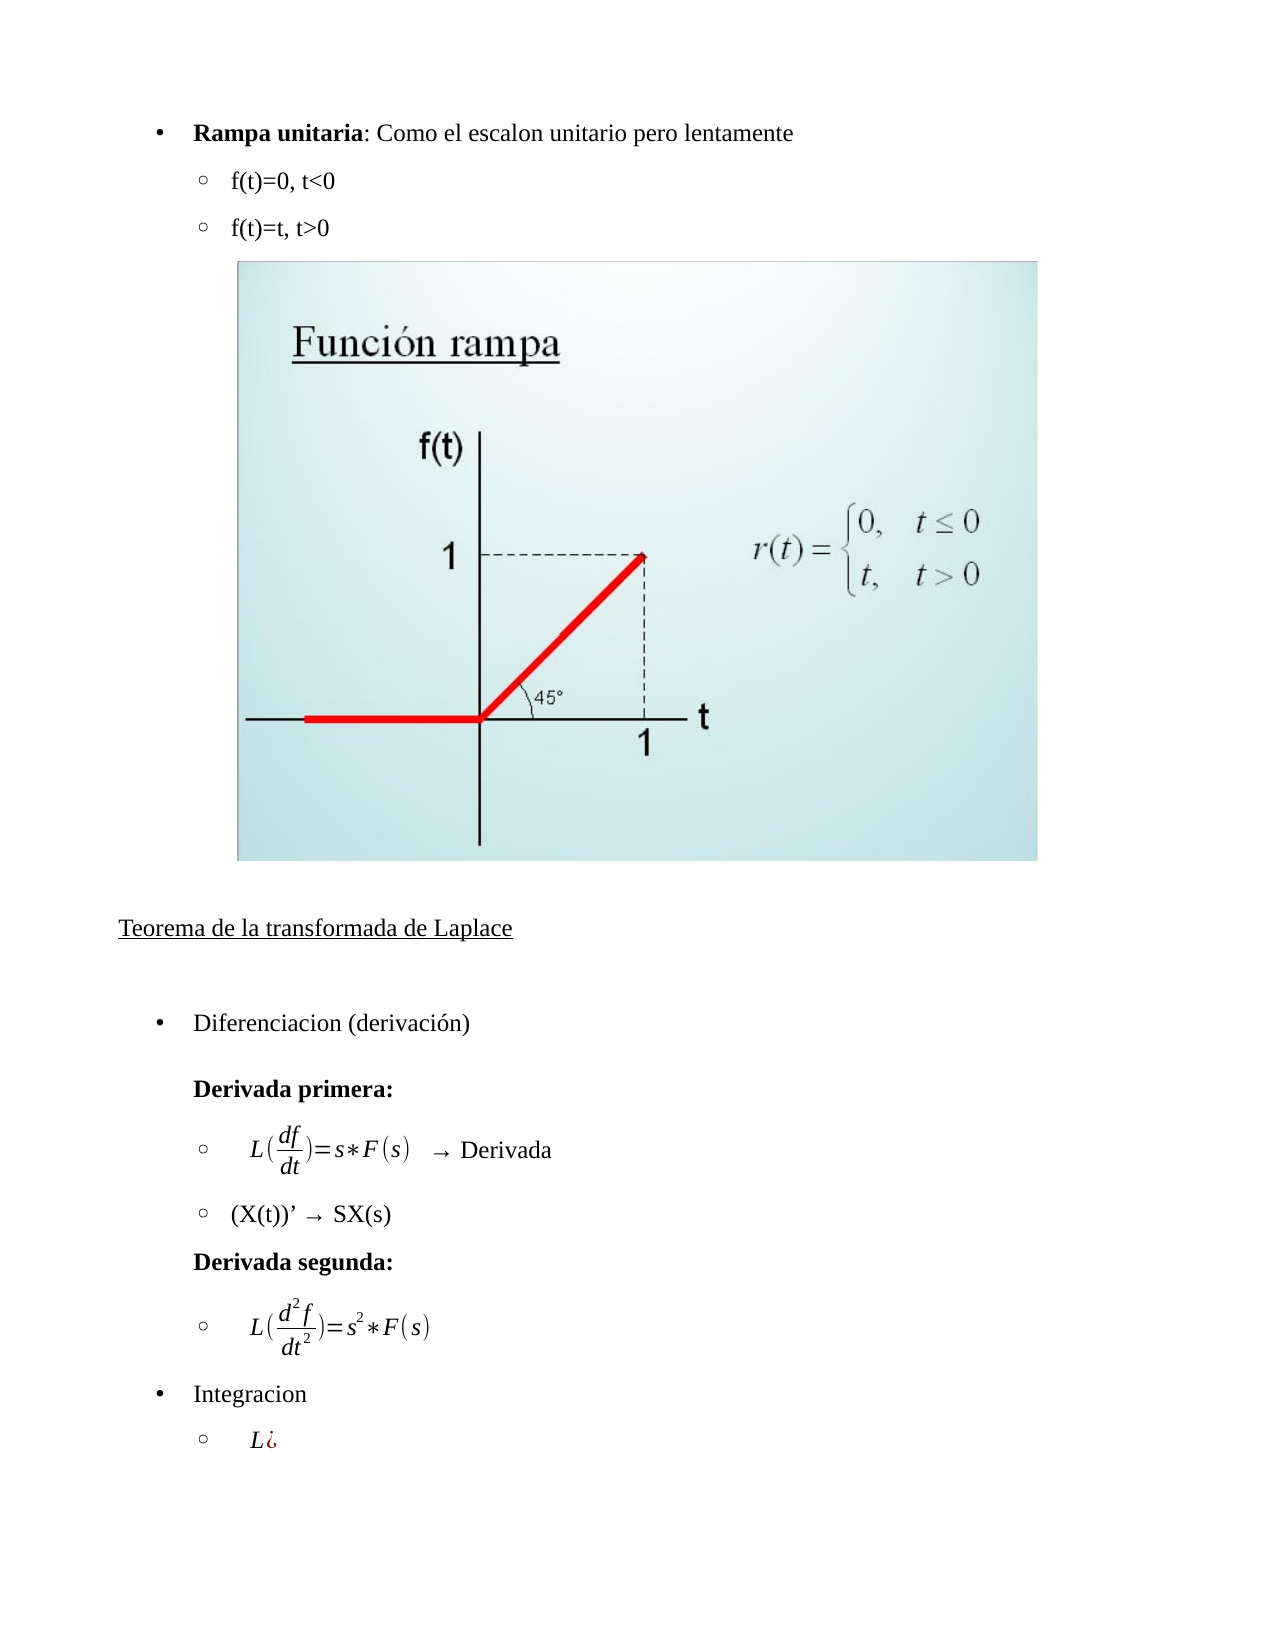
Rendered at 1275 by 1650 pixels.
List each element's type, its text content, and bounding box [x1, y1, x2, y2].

picture [237, 261, 1038, 861]
list Derivada segunda: [156, 1247, 1157, 1276]
list Integracion [156, 1379, 1157, 1407]
list f(t)=t, t>0 [193, 213, 1157, 242]
list Rampa unitaria: Como el escalon unitario pero lentamente [156, 118, 1157, 147]
list f(t)=0, t<0 [193, 166, 1157, 194]
list Diferenciacion (derivación) Derivada primera: [156, 1008, 1157, 1103]
list (X(t))’ → SX(s) [193, 1199, 1157, 1228]
text Teorema de la transformada de Laplace [118, 913, 1157, 942]
list → Derivada [193, 1122, 1157, 1181]
